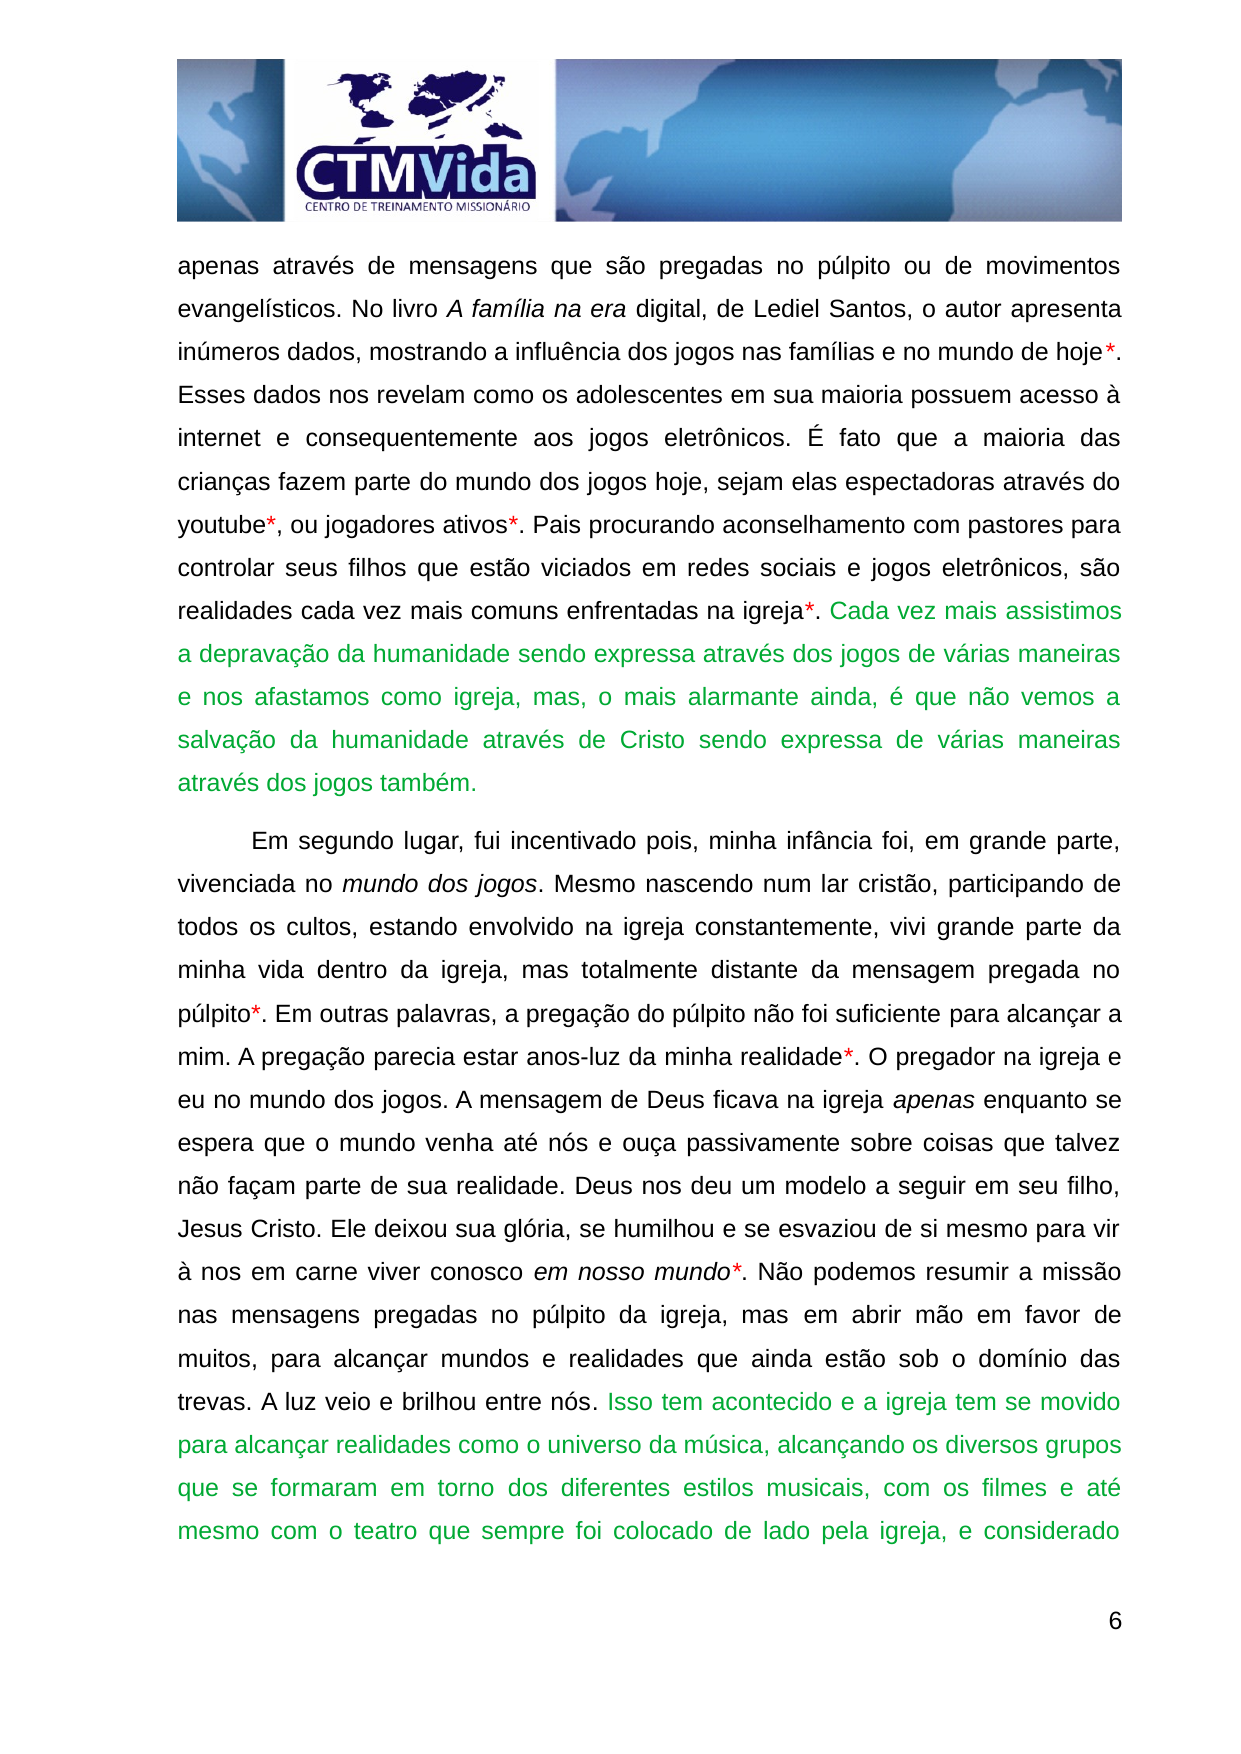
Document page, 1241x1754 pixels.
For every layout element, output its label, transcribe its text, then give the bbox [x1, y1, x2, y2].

picture [177, 59, 1122, 222]
text Em segundo lugar, fui incentivado pois, minha infância foi, em grande parte, vivenciada no mundo dos jogos. Mesmo nascendo num lar cristão, participando de todos os cultos, estando envolvido na igreja constantemente, vivi grande parte da minha vida dentro da igreja, mas totalmente distante da mensagem pregada no púlpito*. Em outras palavras, a pregação do púlpito não foi suficiente para alcançar a mim. A pregação parecia estar anos-luz da minha realidade*. O pregador na igreja e eu no mundo dos jogos. A mensagem de Deus ficava na igreja apenas enquanto se espera que o mundo venha até nós e ouça passivamente sobre coisas que talvez não façam parte de sua realidade. Deus nos deu um modelo a seguir em seu filho, Jesus Cristo. Ele deixou sua glória, se humilhou e se esvaziou de si mesmo para vir à nos em carne viver conosco em nosso mundo*. Não podemos resumir a missão nas mensagens pregadas no púlpito da igreja, mas em abrir mão em favor de muitos, para alcançar mundos e realidades que ainda estão sob o domínio das trevas. A luz veio e brilhou entre nós. Isso tem acontecido e a igreja tem se movido para alcançar realidades como o universo da música, alcançando os diversos grupos que se formaram em torno dos diferentes estilos musicais, com os filmes e até mesmo com o teatro que sempre foi colocado de lado pela igreja, e considerado [177, 826, 1122, 1545]
text apenas através de mensagens que são pregadas no púlpito ou de movimentos evangelísticos. No livro A família na era digital, de Lediel Santos, o autor apresenta inúmeros dados, mostrando a influência dos jogos nas famílias e no mundo de hoje*. Esses dados nos revelam como os adolescentes em sua maioria possuem acesso à internet e consequentemente aos jogos eletrônicos. É fato que a maioria das crianças fazem parte do mundo dos jogos hoje, sejam elas espectadoras através do youtube*, ou jogadores ativos*. Pais procurando aconselhamento com pastores para controlar seus filhos que estão viciados em redes sociais e jogos eletrônicos, são realidades cada vez mais comuns enfrentadas na igreja*. Cada vez mais assistimos a depravação da humanidade sendo expressa através dos jogos de várias maneiras e nos afastamos como igreja, mas, o mais alarmante ainda, é que não vemos a salvação da humanidade através de Cristo sendo expressa de várias maneiras através dos jogos também. [177, 251, 1122, 797]
